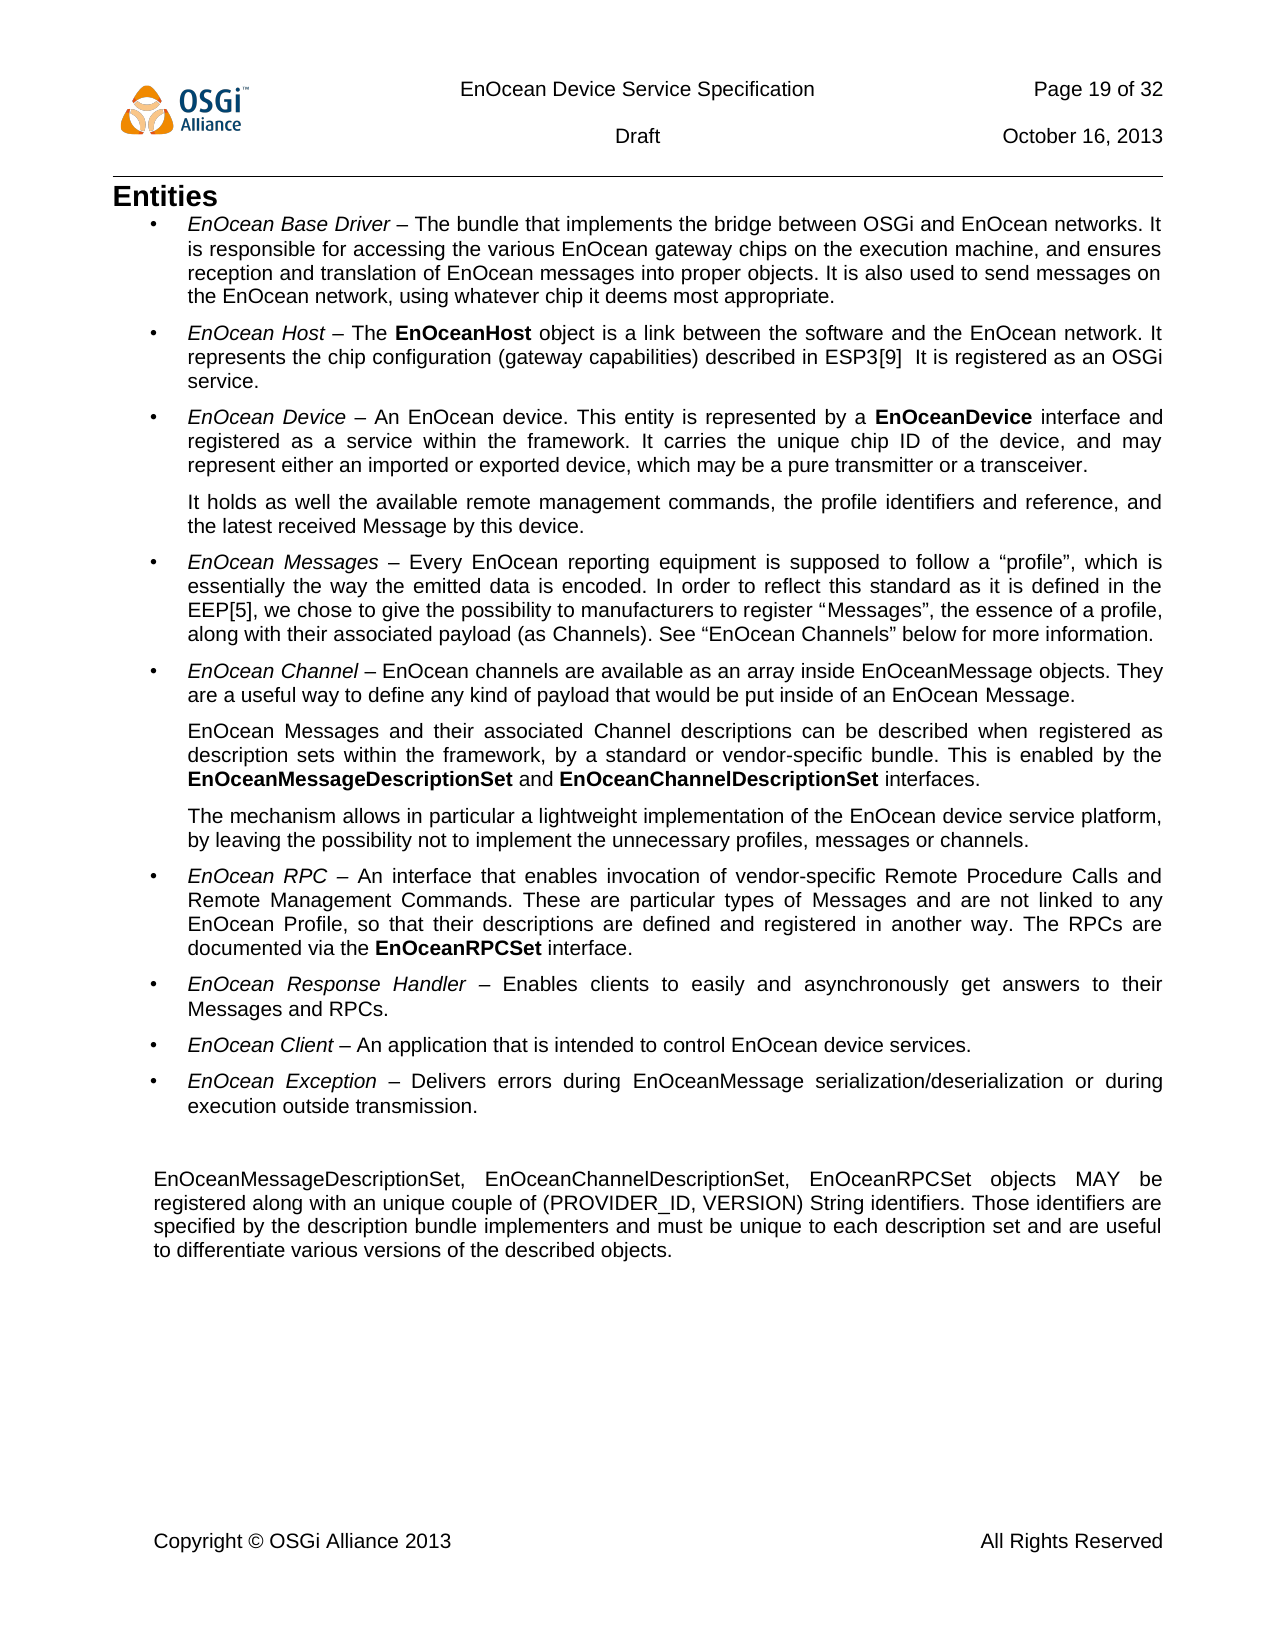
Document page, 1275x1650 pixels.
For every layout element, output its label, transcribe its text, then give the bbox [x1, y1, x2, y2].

list EnOcean RPC – An interface that enables invocation of vendor-specific Remote Procedure Calls and Remote Management Commands. These are particular types of Messages and are not linked to any EnOcean Profile, so that their descriptions are defined and registered in another way. The RPCs are documented via the EnOceanRPCSet interface. [150, 864, 1163, 960]
list EnOcean Client – An application that is intended to control EnOcean device services. [150, 1033, 1163, 1057]
list The mechanism allows in particular a lightweight implementation of the EnOcean device service platform, by leaving the possibility not to implement the unnecessary profiles, messages or channels. [150, 803, 1163, 851]
list EnOcean Exception – Delivers errors during EnOceanMessage serialization/deserialization or during execution outside transmission. [150, 1069, 1163, 1117]
list EnOcean Messages and their associated Channel descriptions can be described when registered as description sets within the framework, by a standard or vendor-specific bundle. This is enabled by the EnOceanMessageDescriptionSet and EnOceanChannelDescriptionSet interfaces. [150, 719, 1163, 791]
text EnOceanMessageDescriptionSet, EnOceanChannelDescriptionSet, EnOceanRPCSet objects MAY be registered along with an unique couple of (PROVIDER_ID, VERSION) String identifiers. Those identifiers are specified by the description bundle implementers and must be unique to each description set and are useful to differentiate various versions of the described objects. [153, 1166, 1163, 1262]
list EnOcean Host – The EnOceanHost object is a link between the software and the EnOcean network. It represents the chip configuration (gateway capabilities) described in ESP3[9]. It is registered as an OSGi service. [150, 321, 1163, 393]
list EnOcean Device – An EnOcean device. This entity is represented by a EnOceanDevice interface and registered as a service within the framework. It carries the unique chip ID of the device, and may represent either an imported or exported device, which may be a pure transmitter or a transceiver. [150, 405, 1163, 477]
list EnOcean Messages – Every EnOcean reporting equipment is supposed to follow a “profile”, which is essentially the way the emitted data is encoded. In order to reflect this standard as it is defined in the EEP[5]., we chose to give the possibility to manufacturers to register “Messages”, the essence of a profile, along with their associated payload (as Channels). See “EnOcean Channels” below for more information. [150, 550, 1163, 646]
list EnOcean Channel – EnOcean channels are available as an array inside EnOceanMessage objects. They are a useful way to define any kind of payload that would be put inside of an EnOcean Message. [150, 658, 1163, 707]
list It holds as well the available remote management commands, the profile identifiers and reference, and the latest received Message by this device. [150, 490, 1163, 538]
picture [113, 78, 257, 142]
list EnOcean Response Handler – Enables clients to easily and asynchronously get answers to their Messages and RPCs. [150, 972, 1163, 1020]
